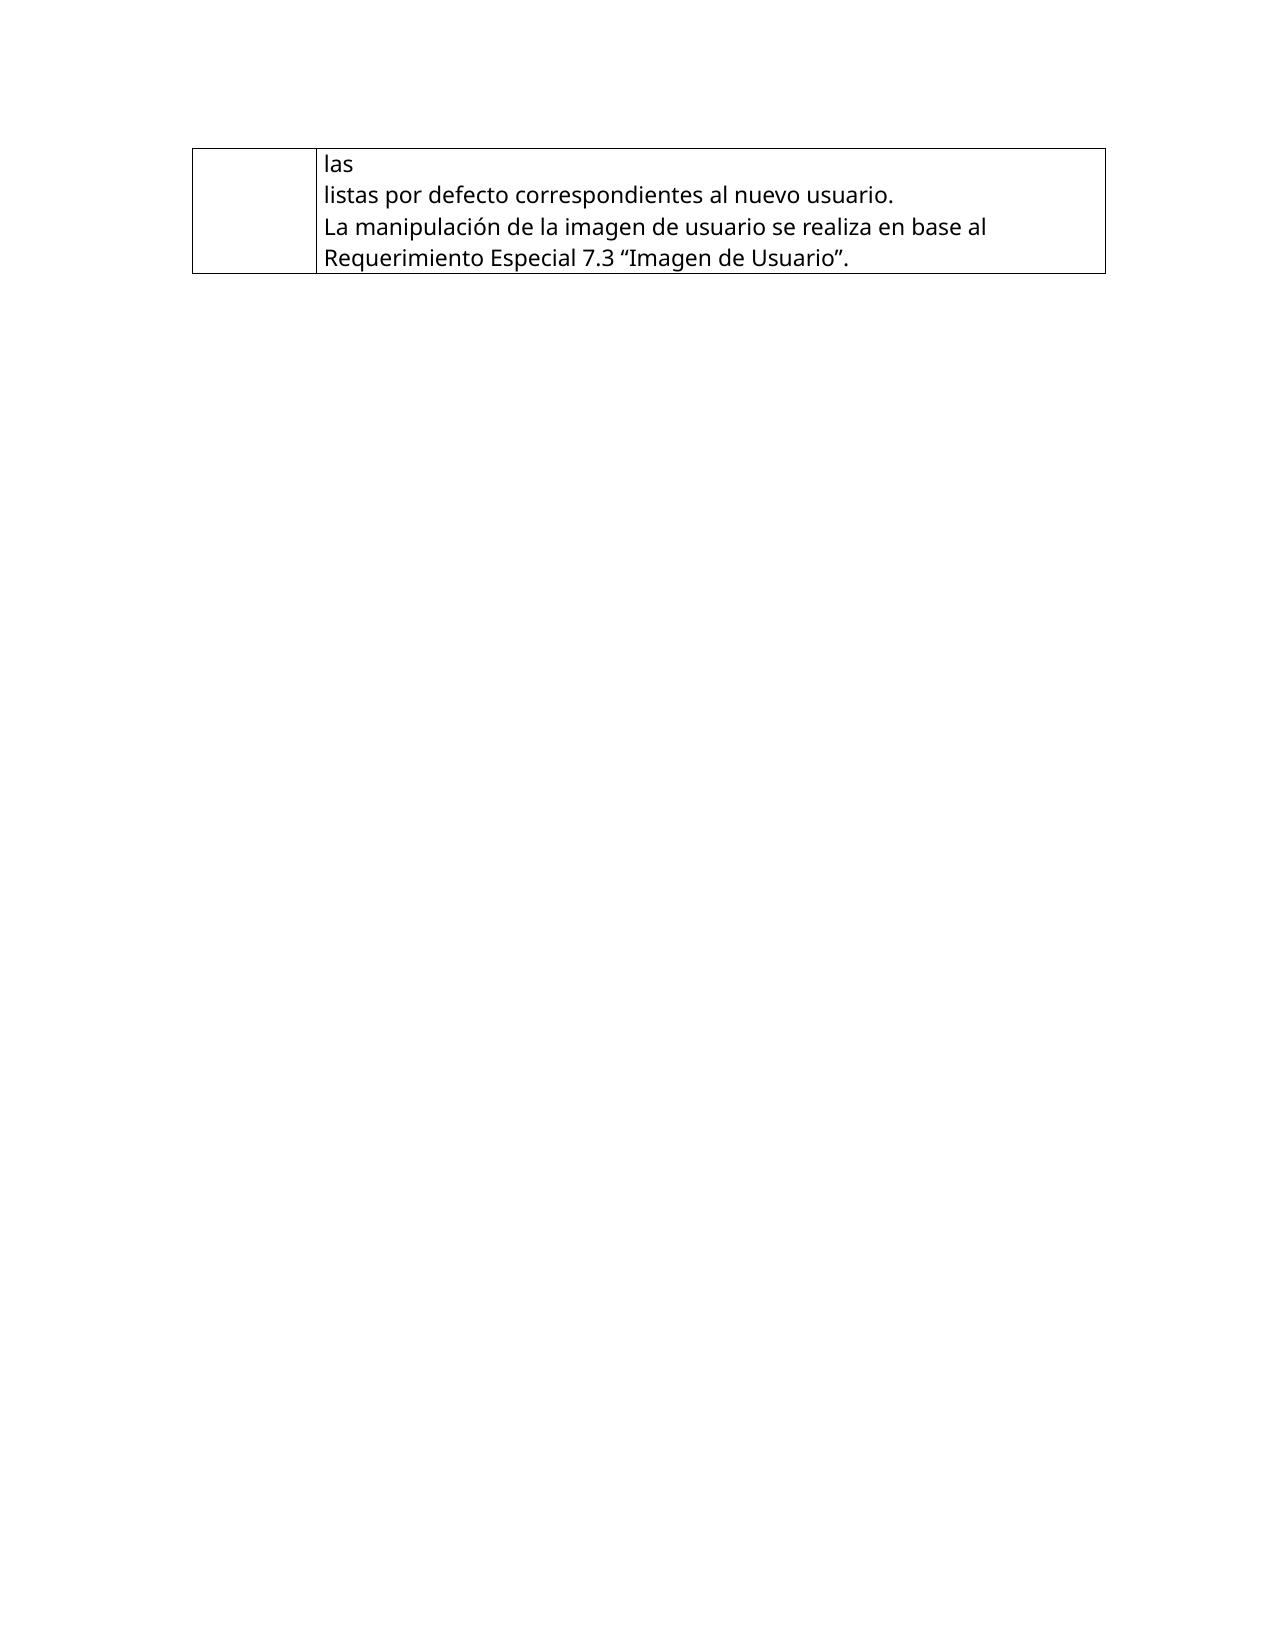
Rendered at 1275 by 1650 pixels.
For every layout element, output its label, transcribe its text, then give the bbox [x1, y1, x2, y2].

table_cell [193, 149, 316, 273]
table_cell las listas por defecto correspondientes al nuevo usuario. La manipulación de la imagen de usuario se realiza en base al Requerimiento Especial 7.3 “Imagen de Usuario”. [317, 149, 1105, 273]
